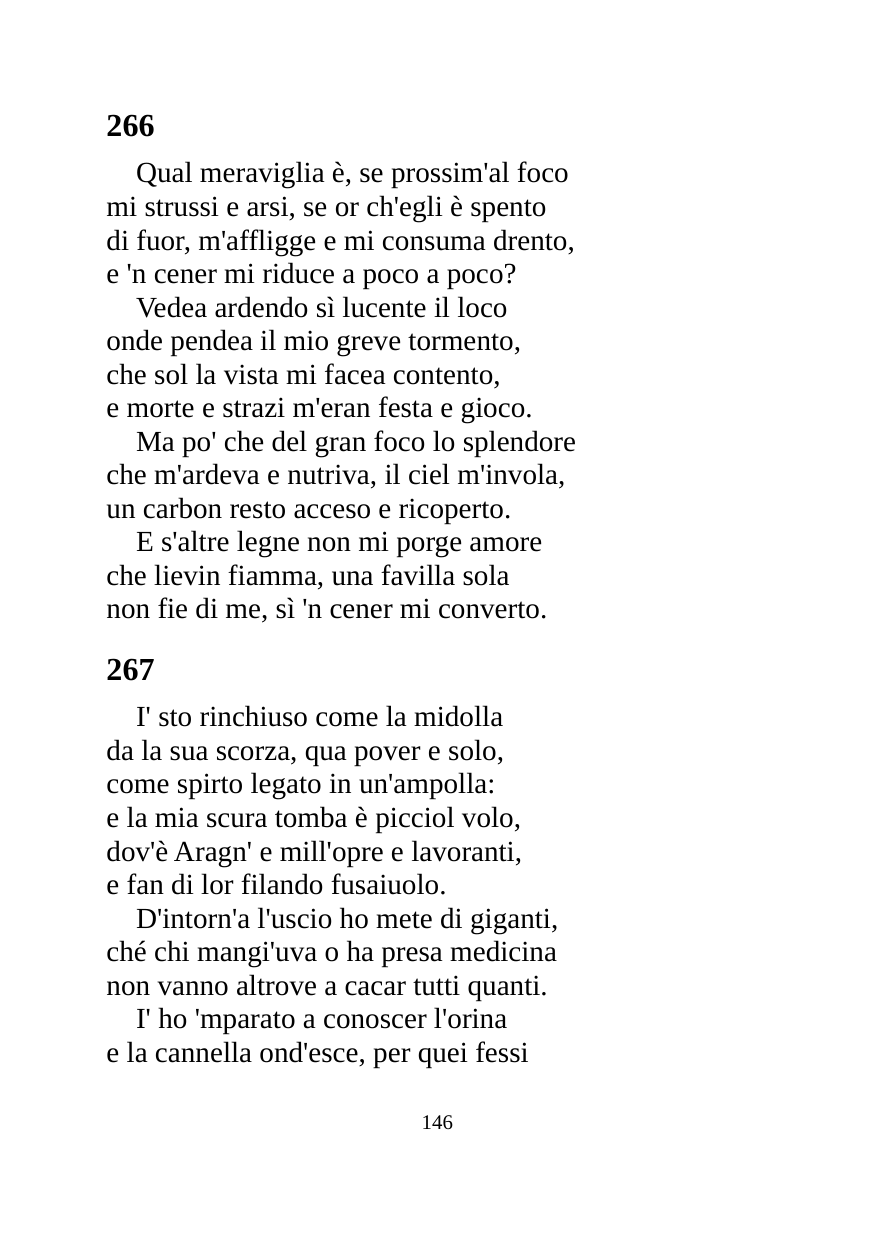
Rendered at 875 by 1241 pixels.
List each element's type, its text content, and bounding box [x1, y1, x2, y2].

text e la mia scura tomba è picciol volo, [106, 800, 768, 834]
text e fan di lor filando fusaiuolo. [106, 867, 768, 901]
text E s'altre legne non mi porge amore [106, 524, 768, 558]
text ché chi mangi'uva o ha presa medicina [106, 934, 768, 968]
text I' sto rinchiuso come la midolla [106, 699, 768, 733]
text dov'è Aragn' e mill'opre e lavoranti, [106, 834, 768, 867]
text di fuor, m'affligge e mi consuma drento, [106, 223, 768, 256]
text D'intorn'a l'uscio ho mete di giganti, [106, 901, 768, 934]
text non fie di me, sì 'n cener mi converto. [106, 592, 768, 625]
text che m'ardeva e nutriva, il ciel m'invola, [106, 457, 768, 491]
text e 'n cener mi riduce a poco a poco? [106, 256, 768, 290]
text che sol la vista mi facea contento, [106, 357, 768, 390]
text onde pendea il mio greve tormento, [106, 323, 768, 357]
text che lievin fiamma, una favilla sola [106, 558, 768, 592]
subtitle 267 [106, 650, 768, 687]
text da la sua scorza, qua pover e solo, [106, 733, 768, 767]
text e la cannella ond'esce, per quei fessi [106, 1035, 768, 1068]
text mi strussi e arsi, se or ch'egli è spento [106, 189, 768, 223]
text Ma po' che del gran foco lo splendore [106, 424, 768, 457]
text come spirto legato in un'ampolla: [106, 767, 768, 800]
text Vedea ardendo sì lucente il loco [106, 290, 768, 323]
text Qual meraviglia è, se prossim'al foco [106, 156, 768, 189]
text non vanno altrove a cacar tutti quanti. [106, 968, 768, 1001]
text I' ho 'mparato a conoscer l'orina [106, 1001, 768, 1035]
text e morte e strazi m'eran festa e gioco. [106, 390, 768, 424]
text un carbon resto acceso e ricoperto. [106, 491, 768, 524]
subtitle 266 [106, 106, 768, 143]
